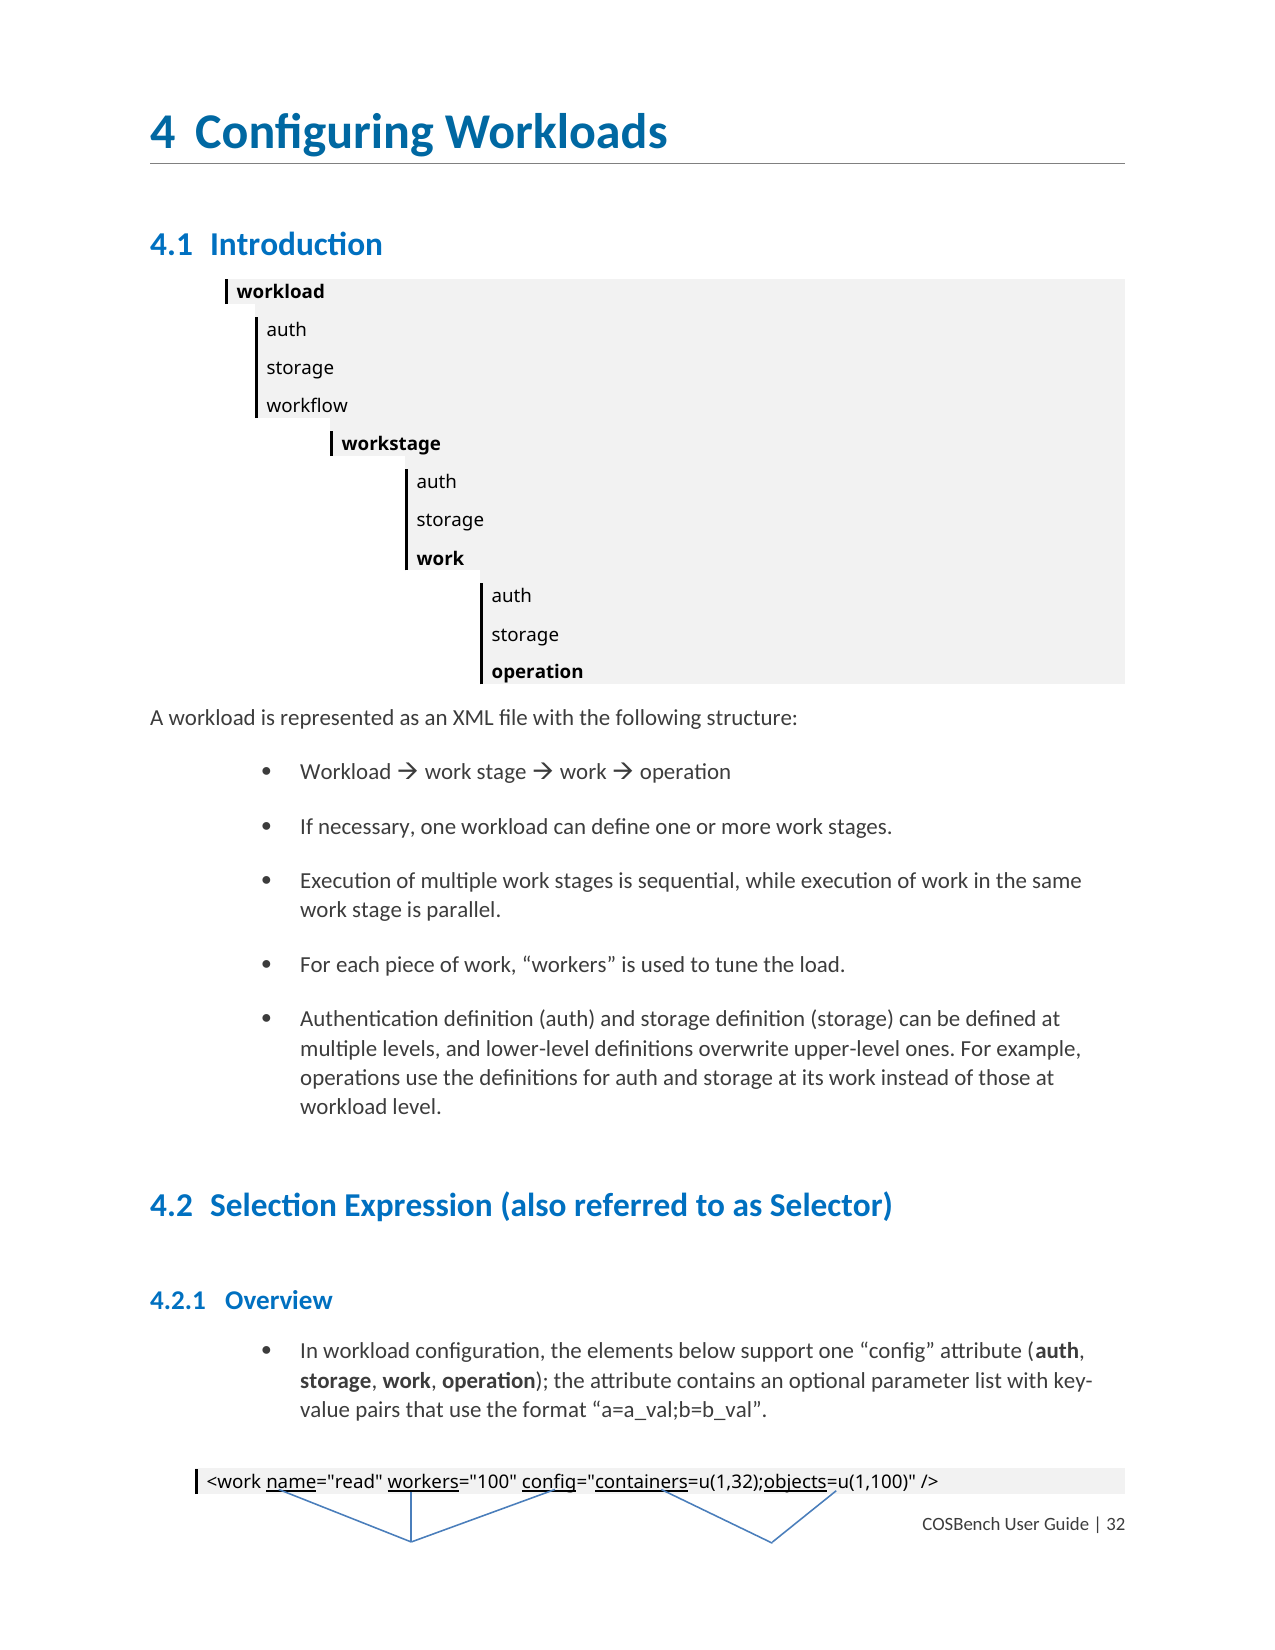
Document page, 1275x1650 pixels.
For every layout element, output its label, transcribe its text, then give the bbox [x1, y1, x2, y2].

subtitle Selection Expression (also referred to as Selector) [150, 1184, 1125, 1225]
list If necessary, one workload can define one or more work stages. [262, 812, 1125, 840]
text storage [483, 621, 1125, 646]
subtitle Configuring Workloads [150, 100, 1125, 163]
text auth [258, 317, 1125, 342]
text A workload is represented as an XML file with the following structure: [150, 703, 1125, 731]
text auth [483, 583, 1125, 608]
subtitle Overview [150, 1283, 1125, 1316]
list In workload configuration, the elements below support one “config” attribute (auth, storage, work, operation); the attribute contains an optional parameter list with key-value pairs that use the format “a=a_val;b=b_val”. [262, 1337, 1125, 1423]
text workstage [333, 431, 1125, 456]
list Authentication definition (auth) and storage definition (storage) can be defined at multiple levels, and lower-level definitions overwrite upper-level ones. For example, operations use the definitions for auth and storage at its work instead of those at workload level. [262, 1004, 1125, 1121]
list Workload  work stage  work  operation [262, 757, 1125, 786]
text storage [258, 355, 1125, 380]
list Execution of multiple work stages is sequential, while execution of work in the same work stage is parallel. [262, 866, 1125, 924]
text storage [408, 507, 1125, 532]
text workload [228, 279, 1125, 304]
text <work name="read" workers="100" config="containers=u(1,32);objects=u(1,100)" /> [195, 1468, 1125, 1494]
text work [408, 545, 1125, 570]
text workflow [258, 393, 1125, 418]
list For each piece of work, “workers” is used to tune the load. [262, 950, 1125, 978]
text operation [483, 659, 1125, 684]
text auth [408, 469, 1125, 494]
subtitle Introduction [150, 223, 1125, 264]
